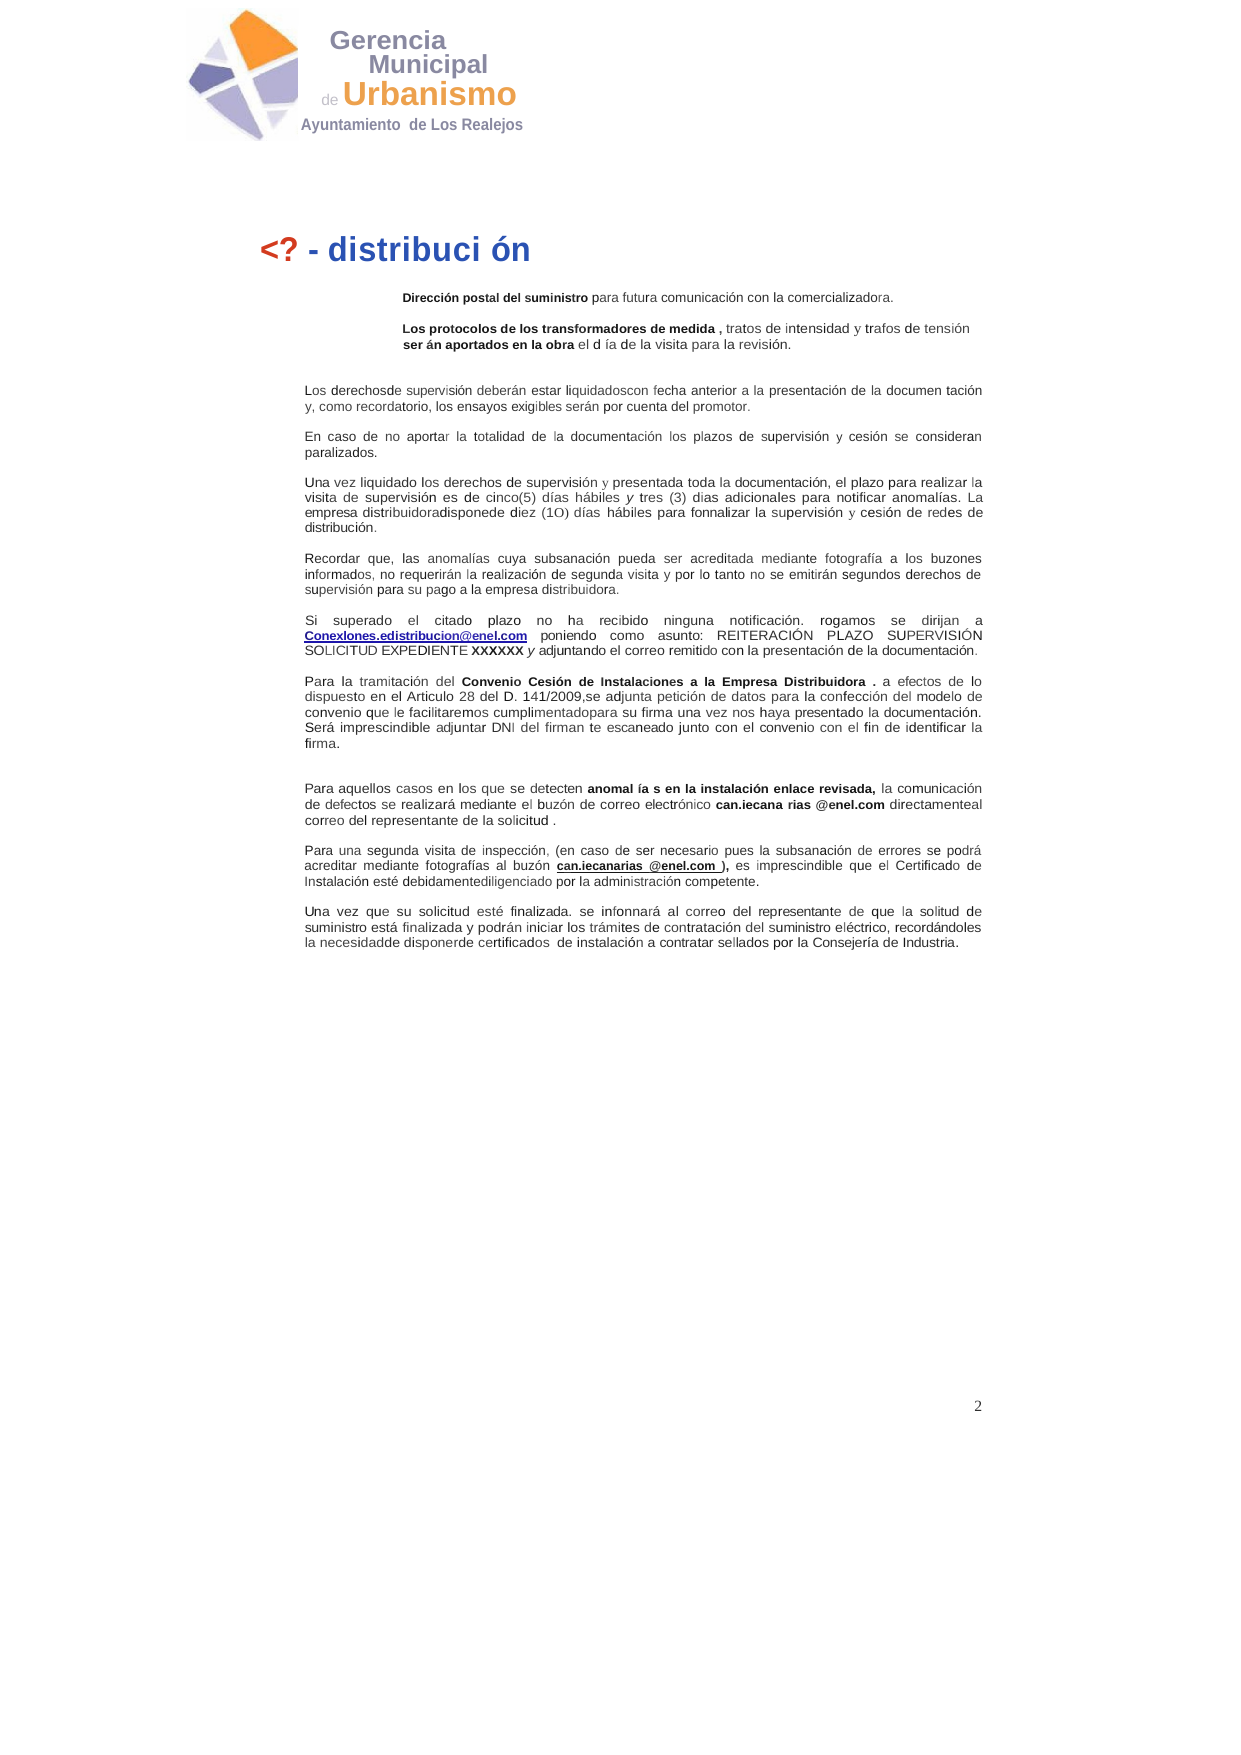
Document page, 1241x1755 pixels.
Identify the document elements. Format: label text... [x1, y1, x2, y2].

text Recordar que, las anomalías cuya subsanación pueda ser acreditada mediante fotografía a los buzones informados, no requerirán la realización de segunda visita y por lo tanto no se emitirán segundos derechos de supervisión para su pago a la empresa distribuidora. [304, 551, 982, 597]
text Los protocolos de los transformadores de medida , tratos de intensidad y trafos de tensión [402, 320, 1207, 337]
text Dirección postal del suministro para futura comunicación con la comercializadora. [402, 290, 1207, 306]
text Para la tramitación del Convenio Cesión de Instalaciones a la Empresa Distribuidora . a efectos de lo dispuesto en el Articulo 28 del D. 141/2009,se adjunta petición de datos para la confección del modelo de convenio que le facilitaremos cumplimentadopara su firma una vez nos haya presentado la documentación. Será imprescindible adjuntar DNI del firman te escaneado junto con el convenio con el fin de identificar la firma. [304, 673, 983, 751]
text Una vez liquidado los derechos de supervisión y presentada toda la documentación, el plazo para realizar la visita de supervisión es de cinco(5) días hábiles y tres (3) dias adicionales para notificar anomalías. La empresa distribuidoradisponede diez (1O) días hábiles para fonnalizar la supervisión y cesión de redes de distribución. [304, 475, 984, 535]
text ser án aportados en la obra el d ía de la visita para la revisión. [403, 337, 1207, 352]
text <? - distribuci ón [260, 229, 1207, 269]
text Los derechosde supervisión deberán estar liquidadoscon fecha anterior a la presentación de la documen tación y, como recordatorio, los ensayos exigibles serán por cuenta del promotor. [304, 383, 983, 414]
text Para una segunda visita de inspección, (en caso de ser necesario pues la subsanación de errores se podrá acreditar mediante fotografías al buzón can.iecanarias @enel.com ), es imprescindible que el Certificado de Instalación esté debidamentediligenciado por la administración competente. [304, 843, 982, 889]
text Para aquellos casos en los que se detecten anomal ía s en la instalación enlace revisada, la comunicación de defectos se realizará mediante el buzón de correo electrónico can.iecana rias @enel.com directamenteal correo del representante de la solicitud . [304, 781, 983, 828]
text Si superado el citado plazo no ha recibido ninguna notificación. rogamos se dirijan a Conexlones.edistribucion@enel.com poniendo como asunto: REITERACIÓN PLAZO SUPERVISIÓN SOLICITUD EXPEDIENTE XXXXXX y adjuntando el correo remitido con la presentación de la documentación. [304, 613, 982, 658]
text En caso de no aportar la totalidad de la documentación los plazos de supervisión y cesión se consideran paralizados. [304, 429, 982, 460]
text 2 [127, 1397, 982, 1415]
text Una vez que su solicitud esté finalizada. se infonnará al correo del representante de que la solitud de suministro está finalizada y podrán iniciar los trámites de contratación del suministro eléctrico, recordándoles la necesidadde disponerde certificados de instalación a contratar sellados por la Consejería de Industria. [304, 905, 983, 950]
